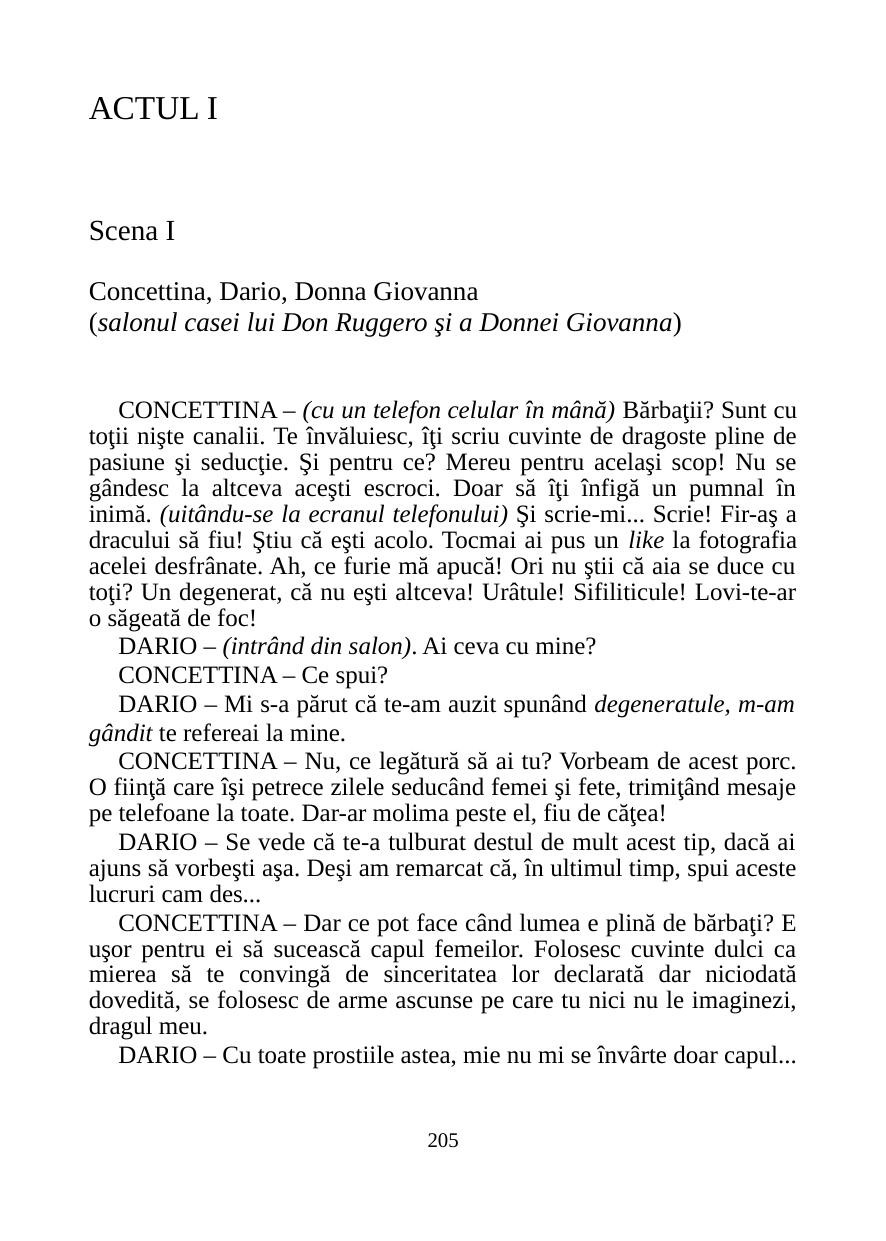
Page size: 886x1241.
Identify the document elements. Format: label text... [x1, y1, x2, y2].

text DARIO – Cu toate prostiile astea, mie nu mi se învârte doar capul... [88, 1040, 797, 1069]
text CONCETTINA – (cu un telefon celular în mână) Bărbaţii? Sunt cu toţii nişte canalii. Te învăluiesc, îţi scriu cuvinte de dragoste pline de pasiune şi seducţie. Şi pentru ce? Mereu pentru acelaşi scop! Nu se gândesc la altceva aceşti escroci. Doar să îţi înfigă un pumnal în inimă. (uitându-se la ecranul telefonului) Şi scrie-mi... Scrie! Fir-aş a dracului să fiu! Ştiu că eşti acolo. Tocmai ai pus un like la fotografia acelei desfrânate. Ah, ce furie mă apucă! Ori nu ştii că aia se duce cu toţi? Un degenerat, că nu eşti altceva! Urâtule! Sifiliticule! Lovi-te-ar o săgeată de foc! [88, 395, 797, 631]
text (salonul casei lui Don Ruggero şi a Donnei Giovanna) [88, 307, 797, 338]
subtitle ACTUL I [88, 88, 797, 127]
text DARIO – (intrând din salon). Ai ceva cu mine? [88, 631, 797, 660]
text Scena I [88, 213, 797, 247]
text DARIO – Mi s-a părut că te-am auzit spunând degeneratule, m-am gândit te refereai la mine. [88, 689, 797, 746]
text CONCETTINA – Dar ce pot face când lumea e plină de bărbaţi? E uşor pentru ei să sucească capul femeilor. Folosesc cuvinte dulci ca mierea să te convingă de sinceritatea lor declarată dar niciodată dovedită, se folosesc de arme ascunse pe care tu nici nu le imaginezi, dragul meu. [88, 908, 797, 1040]
text Concettina, Dario, Donna Giovanna [88, 275, 797, 307]
text CONCETTINA – Nu, ce legătură să ai tu? Vorbeam de acest porc. O fiinţă care îşi petrece zilele seducând femei şi fete, trimiţând mesaje pe telefoane la toate. Dar-ar molima peste el, fiu de căţea! [88, 746, 797, 827]
text CONCETTINA – Ce spui? [88, 660, 797, 689]
text DARIO – Se vede că te-a tulburat destul de mult acest tip, dacă ai ajuns să vorbeşti aşa. Deşi am remarcat că, în ultimul timp, spui aceste lucruri cam des... [88, 827, 797, 908]
